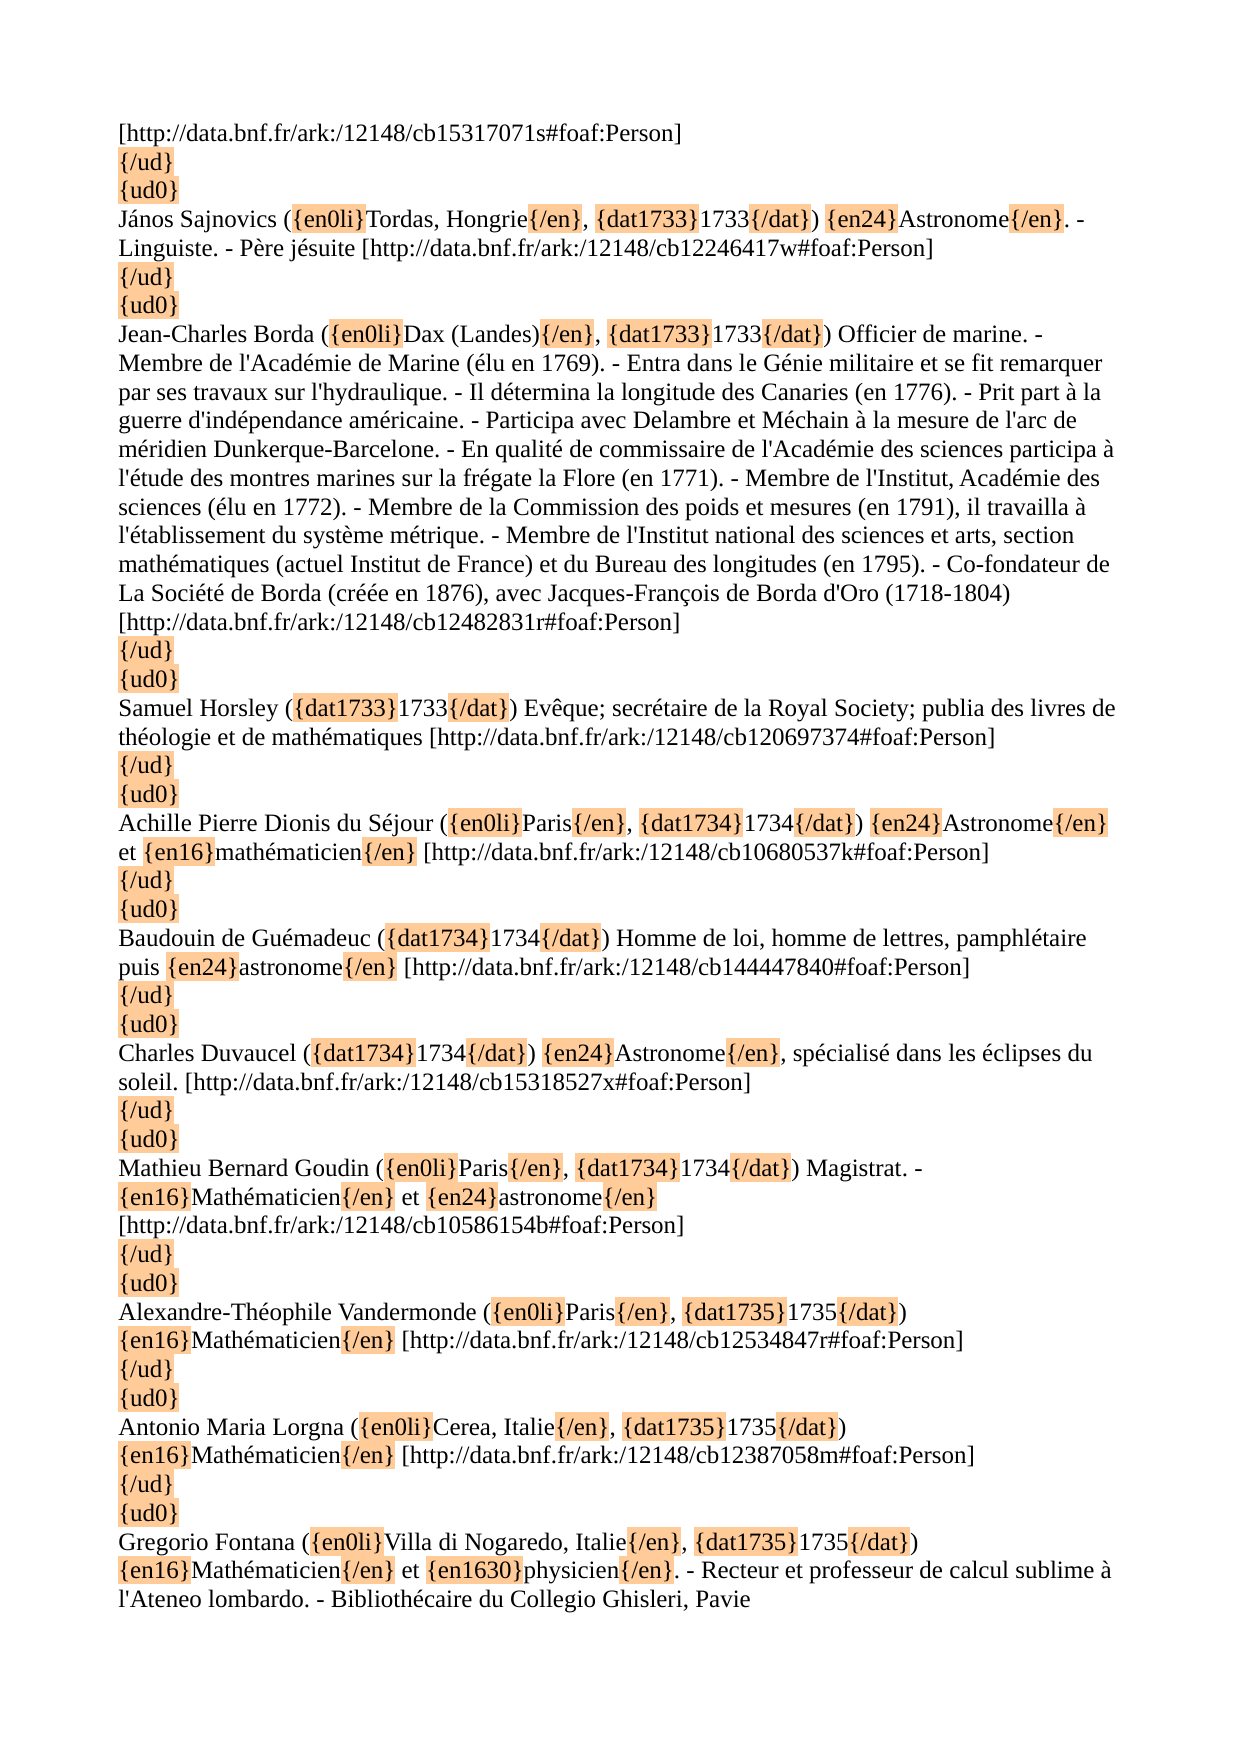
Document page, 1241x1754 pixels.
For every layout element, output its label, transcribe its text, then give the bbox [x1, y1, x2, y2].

text {ud0} [118, 664, 1122, 693]
text {/ud} [118, 981, 1122, 1009]
text János Sajnovics ({en0li}Tordas, Hongrie{/en}, {dat1733}1733{/dat}) {en24}Astronome{/en}. - Linguiste. - Père jésuite [http://data.bnf.fr/ark:/12148/cb12246417w#foaf:Person] [118, 204, 1122, 262]
text Samuel Horsley ({dat1733}1733{/dat}) Evêque; secrétaire de la Royal Society; publia des livres de théologie et de mathématiques [http://data.bnf.fr/ark:/12148/cb120697374#foaf:Person] [118, 693, 1122, 751]
text {/ud} [118, 1096, 1122, 1124]
text {ud0} [118, 176, 1122, 204]
text Antonio Maria Lorgna ({en0li}Cerea, Italie{/en}, {dat1735}1735{/dat}) {en16}Mathématicien{/en} [http://data.bnf.fr/ark:/12148/cb12387058m#foaf:Person] [118, 1412, 1122, 1469]
text {ud0} [118, 894, 1122, 923]
text {/ud} [118, 1239, 1122, 1268]
text {ud0} [118, 779, 1122, 808]
text Mathieu Bernard Goudin ({en0li}Paris{/en}, {dat1734}1734{/dat}) Magistrat. - {en16}Mathématicien{/en} et {en24}astronome{/en} [http://data.bnf.fr/ark:/12148/cb10586154b#foaf:Person] [118, 1153, 1122, 1239]
text {ud0} [118, 1124, 1122, 1153]
text {/ud} [118, 262, 1122, 291]
text Jean-Charles Borda ({en0li}Dax (Landes){/en}, {dat1733}1733{/dat}) Officier de marine. - Membre de l'Académie de Marine (élu en 1769). - Entra dans le Génie militaire et se fit remarquer par ses travaux sur l'hydraulique. - Il détermina la longitude des Canaries (en 1776). - Prit part à la guerre d'indépendance américaine. - Participa avec Delambre et Méchain à la mesure de l'arc de méridien Dunkerque-Barcelone. - En qualité de commissaire de l'Académie des sciences participa à l'étude des montres marines sur la frégate la Flore (en 1771). - Membre de l'Institut, Académie des sciences (élu en 1772). - Membre de la Commission des poids et mesures (en 1791), il travailla à l'établissement du système métrique. - Membre de l'Institut national des sciences et arts, section mathématiques (actuel Institut de France) et du Bureau des longitudes (en 1795). - Co-fondateur de La Société de Borda (créée en 1876), avec Jacques-François de Borda d'Oro (1718-1804) [http://data.bnf.fr/ark:/12148/cb12482831r#foaf:Person] [118, 319, 1122, 636]
text Charles Duvaucel ({dat1734}1734{/dat}) {en24}Astronome{/en}, spécialisé dans les éclipses du soleil. [http://data.bnf.fr/ark:/12148/cb15318527x#foaf:Person] [118, 1038, 1122, 1096]
text {ud0} [118, 1383, 1122, 1412]
text {/ud} [118, 866, 1122, 894]
text {/ud} [118, 147, 1122, 176]
text {/ud} [118, 636, 1122, 664]
text Alexandre-Théophile Vandermonde ({en0li}Paris{/en}, {dat1735}1735{/dat}) {en16}Mathématicien{/en} [http://data.bnf.fr/ark:/12148/cb12534847r#foaf:Person] [118, 1297, 1122, 1354]
text {ud0} [118, 1268, 1122, 1297]
text {/ud} [118, 751, 1122, 779]
text Baudouin de Guémadeuc ({dat1734}1734{/dat}) Homme de loi, homme de lettres, pamphlétaire puis {en24}astronome{/en} [http://data.bnf.fr/ark:/12148/cb144447840#foaf:Person] [118, 923, 1122, 981]
text Gregorio Fontana ({en0li}Villa di Nogaredo, Italie{/en}, {dat1735}1735{/dat}) {en16}Mathématicien{/en} et {en1630}physicien{/en}. - Recteur et professeur de calcul sublime à l'Ateneo lombardo. - Bibliothécaire du Collegio Ghisleri, Pavie [118, 1527, 1122, 1613]
text {ud0} [118, 1009, 1122, 1038]
text {/ud} [118, 1469, 1122, 1498]
text [http://data.bnf.fr/ark:/12148/cb15317071s#foaf:Person] [118, 118, 1122, 147]
text Achille Pierre Dionis du Séjour ({en0li}Paris{/en}, {dat1734}1734{/dat}) {en24}Astronome{/en} et {en16}mathématicien{/en} [http://data.bnf.fr/ark:/12148/cb10680537k#foaf:Person] [118, 808, 1122, 866]
text {/ud} [118, 1354, 1122, 1383]
text {ud0} [118, 1498, 1122, 1527]
text {ud0} [118, 291, 1122, 319]
